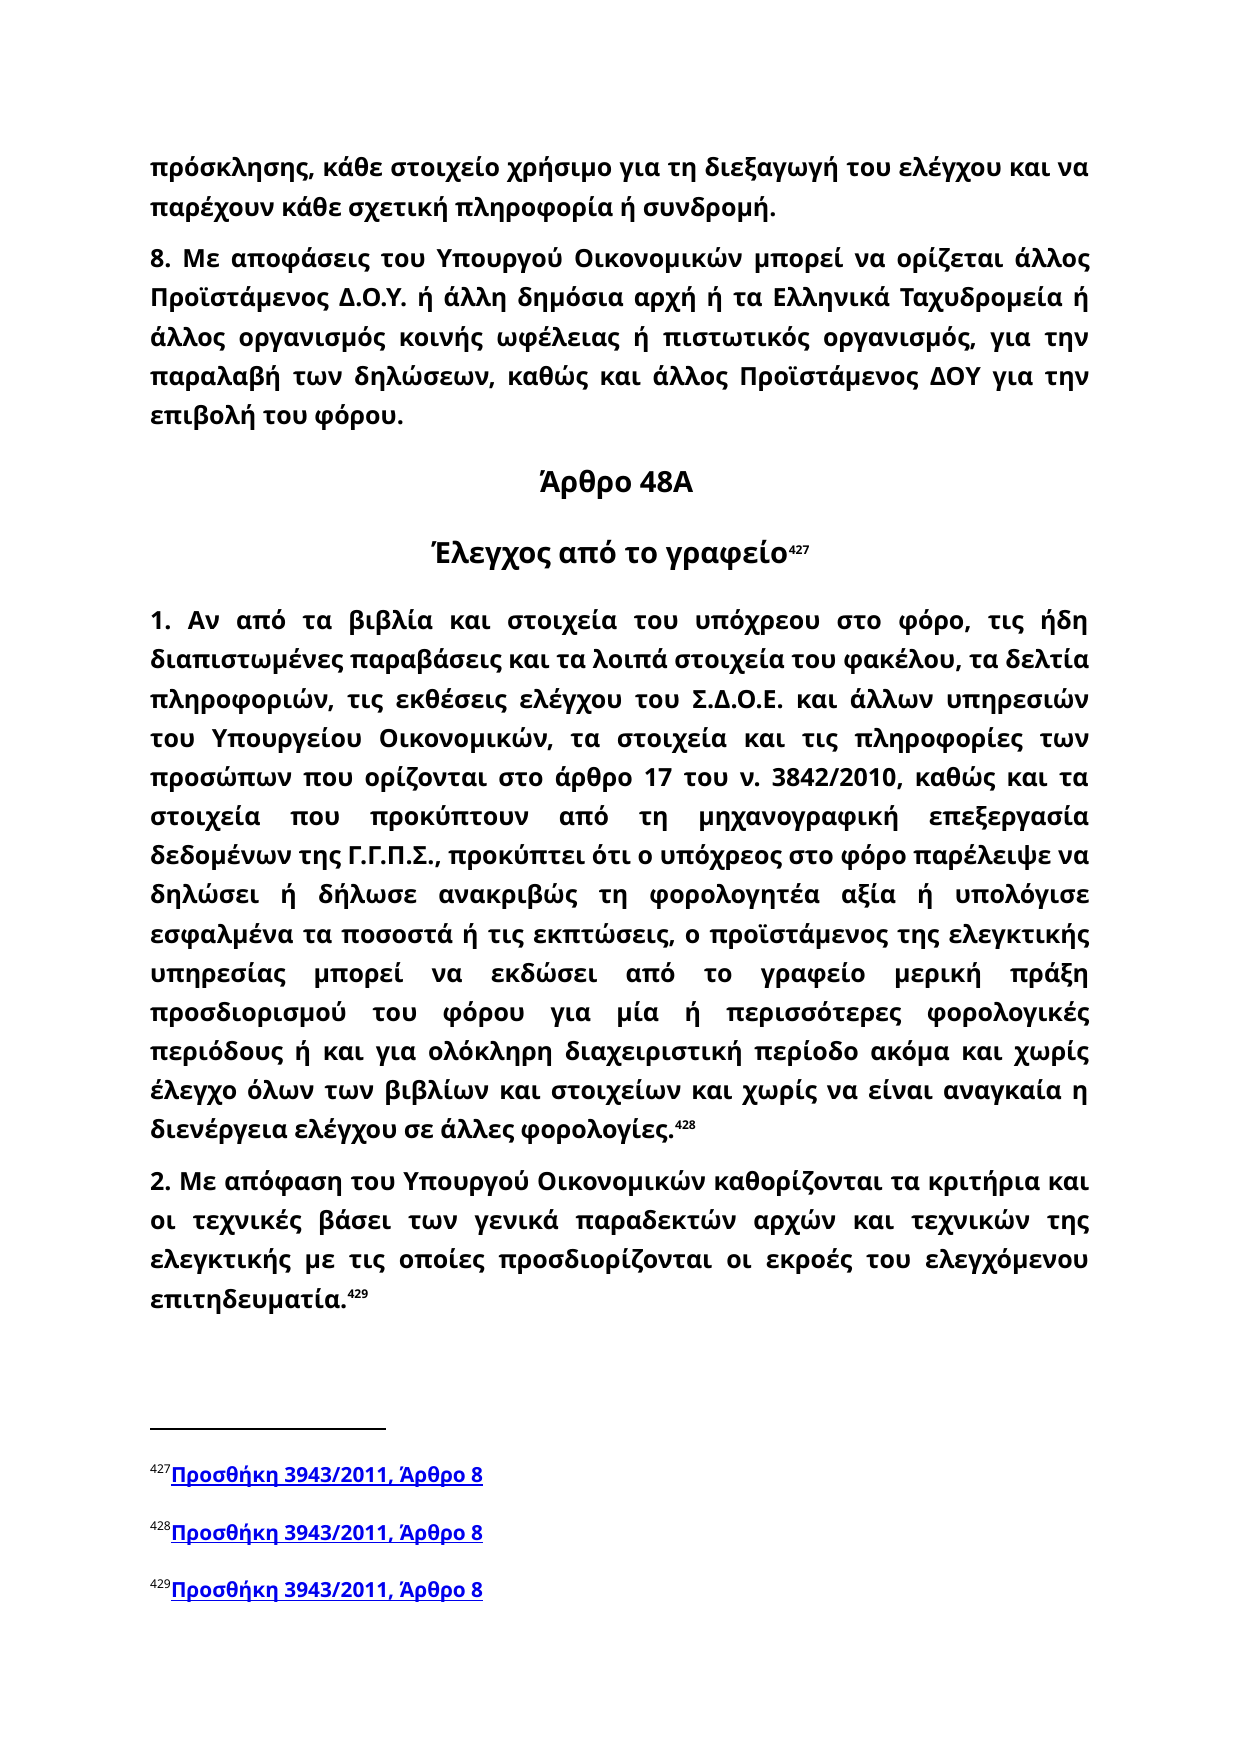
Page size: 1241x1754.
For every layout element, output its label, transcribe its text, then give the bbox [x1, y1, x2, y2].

text 8. Με αποφάσεις του Υπουργού Οικονομικών μπορεί να ορίζεται άλλος Προϊστάμενος Δ.Ο.Υ. ή άλλη δημόσια αρχή ή τα Ελληνικά Ταχυδρομεία ή άλλος οργανισμός κοινής ωφέλειας ή πιστωτικός οργανισμός, για την παραλαβή των δηλώσεων, καθώς και άλλος Προϊστάμενος ΔΟΥ για την επιβολή του φόρου. [150, 241, 1090, 432]
text Προσθήκη 3943/2011, Άρθρο 8 [150, 1518, 1090, 1546]
text 1. Αν από τα βιβλία και στοιχεία του υπόχρεου στο φόρο, τις ήδη διαπιστωμένες παραβάσεις και τα λοιπά στοιχεία του φακέλου, τα δελτία πληροφοριών, τις εκθέσεις ελέγχου του Σ.Δ.Ο.Ε. και άλλων υπηρεσιών του Υπουργείου Οικονομικών, τα στοιχεία και τις πληροφορίες των προσώπων που ορίζονται στο άρθρο 17 του ν. 3842/2010, καθώς και τα στοιχεία που προκύπτουν από τη μηχανογραφική επεξεργασία δεδομένων της Γ.Γ.Π.Σ., προκύπτει ότι ο υπόχρεος στο φόρο παρέλειψε να δηλώσει ή δήλωσε ανακριβώς τη φορολογητέα αξία ή υπολόγισε εσφαλμένα τα ποσοστά ή τις εκπτώσεις, ο προϊστάμενος της ελεγκτικής υπηρεσίας μπορεί να εκδώσει από το γραφείο μερική πράξη προσδιορισμού του φόρου για μία ή περισσότερες φορολογικές περιόδους ή και για ολόκληρη διαχειριστική περίοδο ακόμα και χωρίς έλεγχο όλων των βιβλίων και στοιχείων και χωρίς να είναι αναγκαία η διενέργεια ελέγχου σε άλλες φορολογίες. [150, 603, 1090, 1146]
text Προσθήκη 3943/2011, Άρθρο 8 [150, 1460, 1090, 1489]
text Προσθήκη 3943/2011, Άρθρο 8 [150, 1576, 1090, 1604]
text 2. Με απόφαση του Υπουργού Οικονομικών καθορίζονται τα κριτήρια και οι τεχνικές βάσει των γενικά παραδεκτών αρχών και τεχνικών της ελεγκτικής με τις οποίες προσδιορίζονται οι εκροές του ελεγχόμενου επιτηδευματία. [150, 1164, 1090, 1315]
text πρόσκλησης, κάθε στοιχείο χρήσιμο για τη διεξαγωγή του ελέγχου και να παρέχουν κάθε σχετική πληροφορία ή συνδρομή. [150, 150, 1090, 223]
subtitle Άρθρο 48Α [150, 462, 1090, 501]
subtitle Έλεγχος από το γραφείο [150, 532, 1090, 572]
